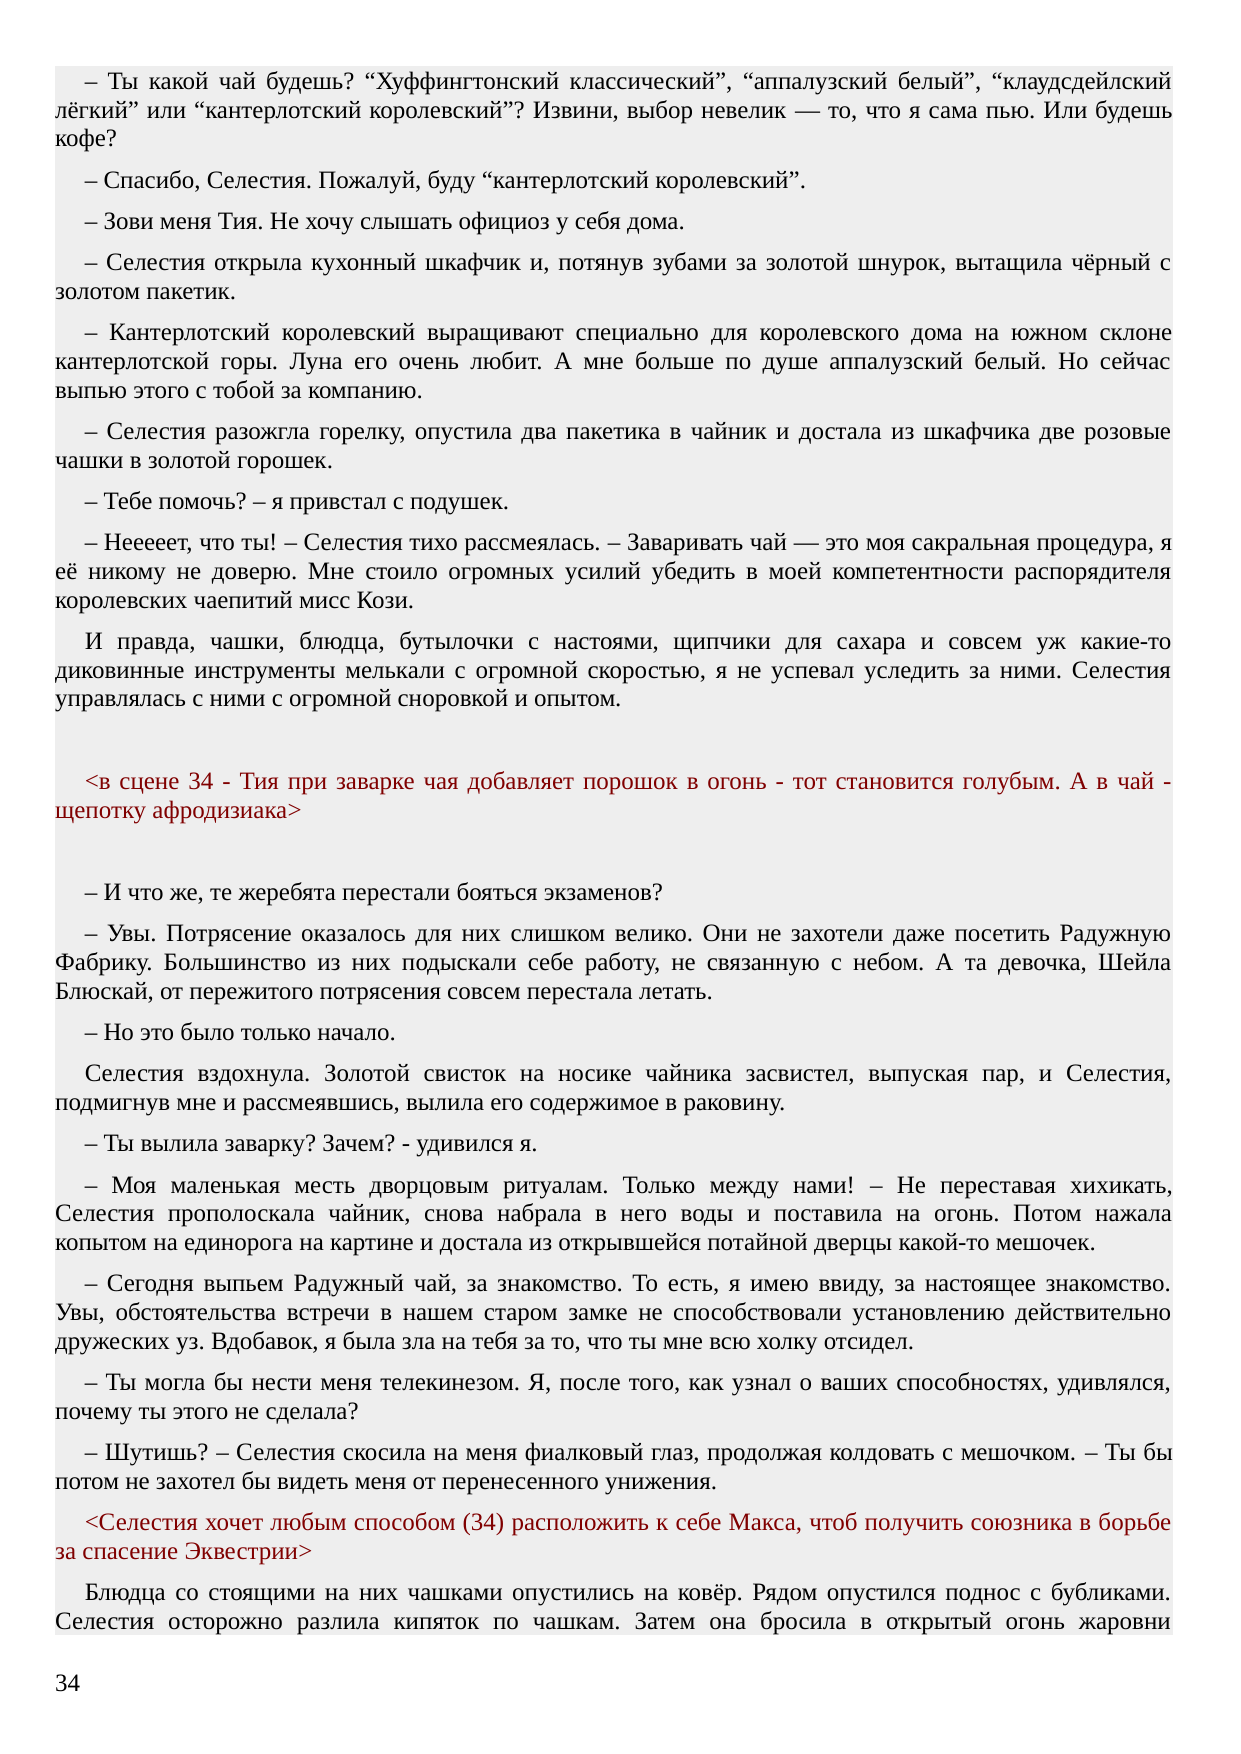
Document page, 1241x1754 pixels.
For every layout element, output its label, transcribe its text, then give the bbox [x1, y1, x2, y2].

text – Ты вылила заварку? Зачем? - удивился я. [55, 1128, 1173, 1157]
text Селестия вздохнула. Золотой свисток на носике чайника засвистел, выпуская пар, и Селестия, подмигнув мне и рассмеявшись, вылила его содержимое в раковину. [55, 1058, 1173, 1116]
text – Тебе помочь? – я привстал с подушек. [55, 486, 1173, 515]
text – Селестия разожгла горелку, опустила два пакетика в чайник и достала из шкафчика две розовые чашки в золотой горошек. [55, 416, 1173, 473]
text – Селестия открыла кухонный шкафчик и, потянув зубами за золотой шнурок, вытащила чёрный с золотом пакетик. [55, 247, 1173, 305]
text – Ты какой чай будешь? “Хуффингтонский классический”, “аппалузский белый”, “клаудсдейлский лёгкий” или “кантерлотский королевский”? Извини, выбор невелик — то, что я сама пью. Или будешь кофе? [55, 66, 1173, 152]
text – Шутишь? – Селестия скосила на меня фиалковый глаз, продолжая колдовать с мешочком. – Ты бы потом не захотел бы видеть меня от перенесенного унижения. [55, 1437, 1173, 1495]
text – Но это было только начало. [55, 1017, 1173, 1046]
text <Селестия хочет любым способом (34) расположить к себе Макса, чтоб получить союзника в борьбе за спасение Эквестрии> [55, 1507, 1173, 1565]
text – Кантерлотский королевский выращивают специально для королевского дома на южном склоне кантерлотской горы. Луна его очень любит. А мне больше по душе аппалузский белый. Но сейчас выпью этого с тобой за компанию. [55, 317, 1173, 403]
text <в сцене 34 - Тия при заварке чая добавляет порошок в огонь - тот становится голубым. А в чай - щепотку афродизиака> [55, 766, 1173, 823]
text – Спасибо, Селестия. Пожалуй, буду “кантерлотский королевский”. [55, 165, 1173, 193]
text Блюдца со стоящими на них чашками опустились на ковёр. Рядом опустился поднос с бубликами. Селестия осторожно разлила кипяток по чашкам. Затем она бросила в открытый огонь жаровни [55, 1577, 1173, 1635]
text – Зови меня Тия. Не хочу слышать официоз у себя дома. [55, 206, 1173, 235]
text – Нееееет, что ты! – Селестия тихо рассмеялась. – Заваривать чай — это моя сакральная процедура, я её никому не доверю. Мне стоило огромных усилий убедить в моей компетентности распорядителя королевских чаепитий мисс Кози. [55, 527, 1173, 613]
text – Моя маленькая месть дворцовым ритуалам. Только между нами! – Не переставая хихикать, Селестия прополоскала чайник, снова набрала в него воды и поставила на огонь. Потом нажала копытом на единорога на картине и достала из открывшейся потайной дверцы какой-то мешочек. [55, 1170, 1173, 1256]
text – И что же, те жеребята перестали бояться экзаменов? [55, 877, 1173, 906]
text – Ты могла бы нести меня телекинезом. Я, после того, как узнал о ваших способностях, удивлялся, почему ты этого не сделала? [55, 1367, 1173, 1425]
text – Увы. Потрясение оказалось для них слишком велико. Они не захотели даже посетить Радужную Фабрику. Большинство из них подыскали себе работу, не связанную с небом. А та девочка, Шейла Блюскай, от пережитого потрясения совсем перестала летать. [55, 918, 1173, 1005]
text – Сегодня выпьем Радужный чай, за знакомство. То есть, я имею ввиду, за настоящее знакомство. Увы, обстоятельства встречи в нашем старом замке не способствовали установлению действительно дружеских уз. Вдобавок, я была зла на тебя за то, что ты мне всю холку отсидел. [55, 1268, 1173, 1355]
text И правда, чашки, блюдца, бутылочки с настоями, щипчики для сахара и совсем уж какие-то диковинные инструменты мелькали с огромной скоростью, я не успевал уследить за ними. Селестия управлялась с ними с огромной сноровкой и опытом. [55, 626, 1173, 712]
